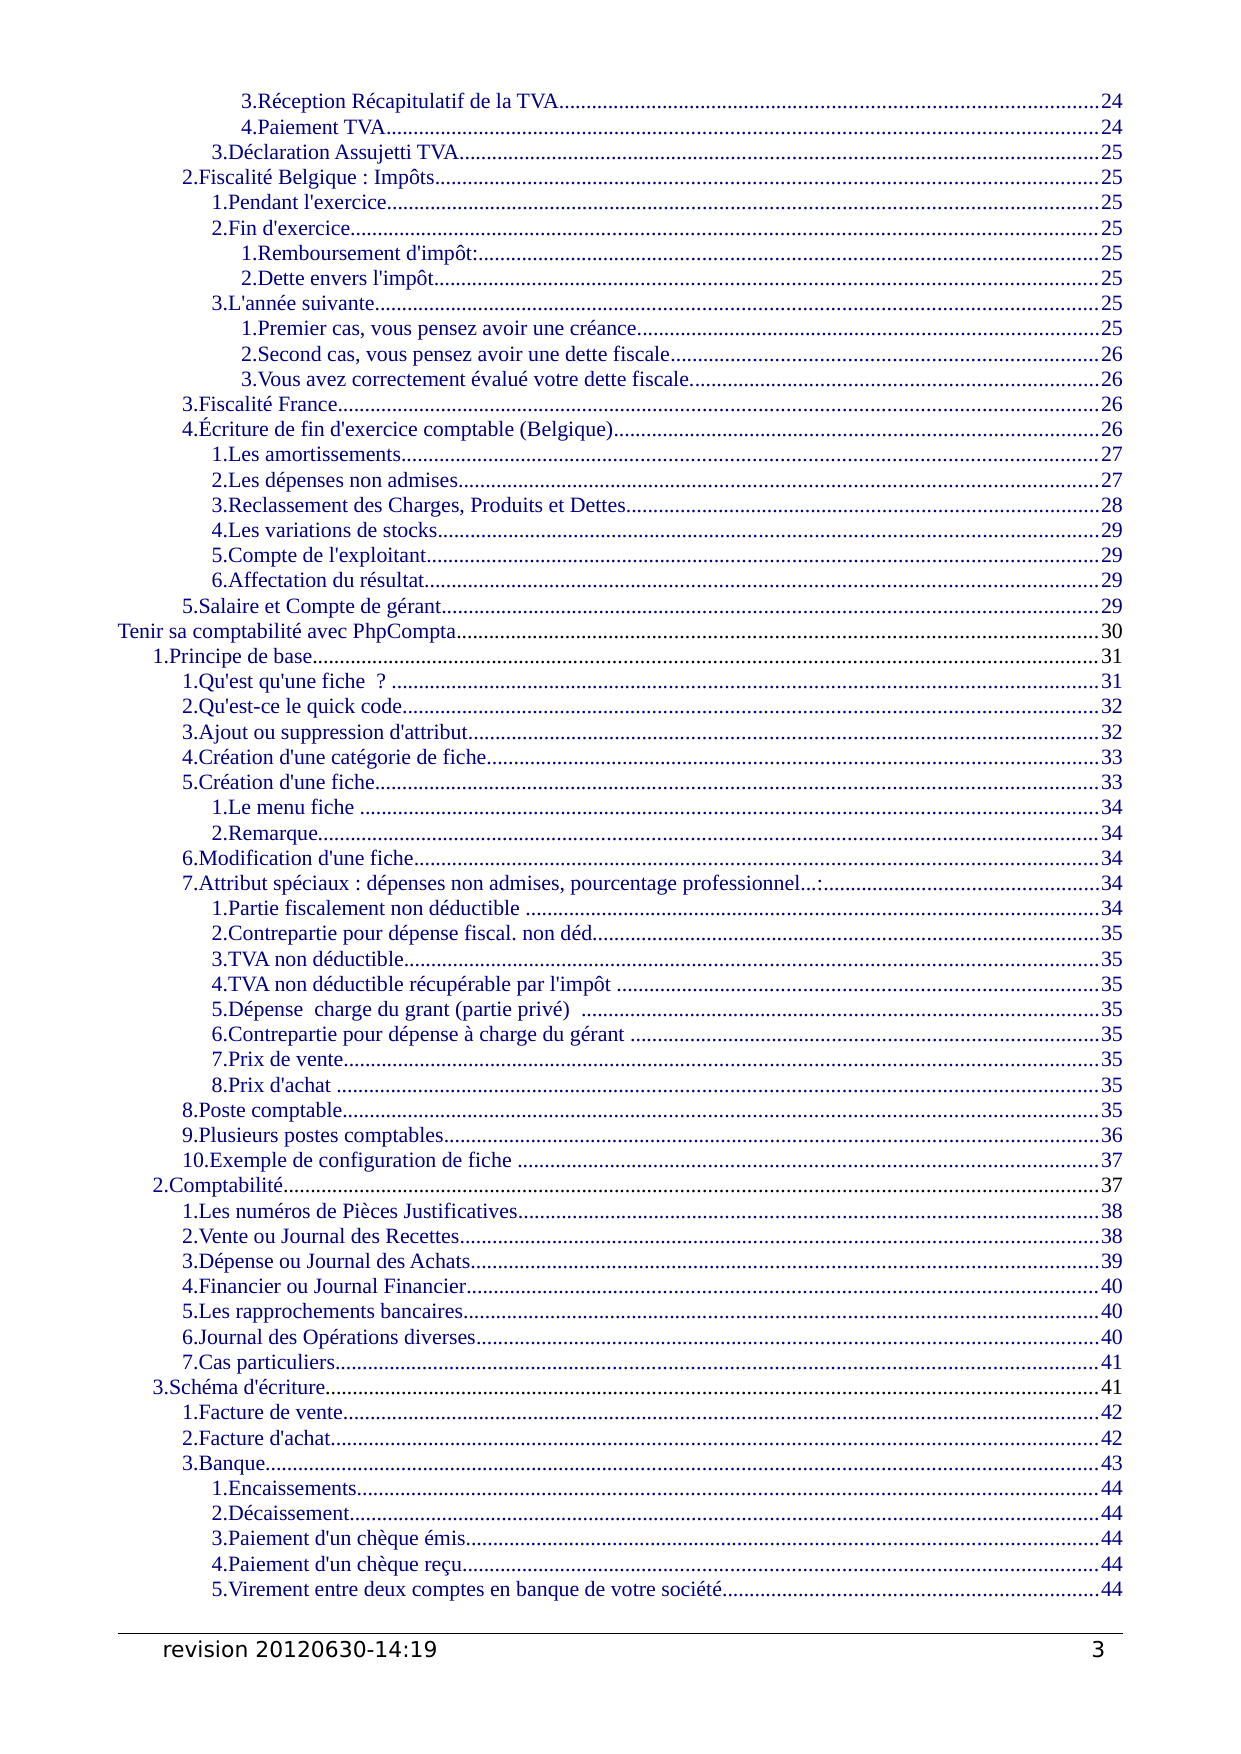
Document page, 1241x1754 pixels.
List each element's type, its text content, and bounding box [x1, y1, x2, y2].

text 2.Dette envers l'impôt 25 [235, 265, 1123, 290]
text 1.Les numéros de Pièces Justificatives 38 [176, 1198, 1123, 1223]
text 1.Remboursement d'impôt: 25 [235, 240, 1123, 265]
text 2.Fiscalité Belgique : Impôts 25 [176, 164, 1123, 189]
text 1.Le menu fiche 34 [206, 794, 1123, 819]
text 5.Création d'une fiche 33 [176, 769, 1123, 794]
text 3.Paiement d'un chèque émis 44 [206, 1525, 1123, 1551]
text 2.Second cas, vous pensez avoir une dette fiscale 26 [235, 341, 1123, 366]
text 3.Dépense ou Journal des Achats 39 [176, 1248, 1123, 1273]
text 8.Prix d'achat 35 [206, 1072, 1123, 1097]
text 4.Financier ou Journal Financier 40 [176, 1273, 1123, 1298]
text 2.Fin d'exercice 25 [206, 214, 1123, 240]
text 5.Virement entre deux comptes en banque de votre société 44 [206, 1576, 1123, 1601]
text 2.Facture d'achat 42 [176, 1424, 1123, 1450]
text 7.Attribut spéciaux : dépenses non admises, pourcentage professionnel...: 34 [176, 870, 1123, 895]
text 6.Contrepartie pour dépense à charge du gérant 35 [206, 1021, 1123, 1046]
text 3.L'année suivante 25 [206, 290, 1123, 315]
text 2.Contrepartie pour dépense fiscal. non déd. 35 [206, 920, 1123, 946]
text 3.Schéma d'écriture 41 [147, 1374, 1123, 1399]
text 5.Salaire et Compte de gérant 29 [176, 593, 1123, 618]
text 3.Vous avez correctement évalué votre dette fiscale. 26 [235, 366, 1123, 391]
text 3.TVA non déductible 35 [206, 946, 1123, 971]
text 5.Les rapprochements bancaires 40 [176, 1298, 1123, 1324]
text 1.Partie fiscalement non déductible 34 [206, 895, 1123, 920]
text 2.Décaissement 44 [206, 1500, 1123, 1525]
text 4.Création d'une catégorie de fiche 33 [176, 744, 1123, 769]
text 5.Dépense charge du grant (partie privé) 35 [206, 996, 1123, 1021]
text 4.Les variations de stocks 29 [206, 517, 1123, 542]
text 10.Exemple de configuration de fiche 37 [176, 1147, 1123, 1172]
text 5.Compte de l'exploitant 29 [206, 542, 1123, 567]
text 7.Prix de vente 35 [206, 1046, 1123, 1072]
text 1.Facture de vente 42 [176, 1399, 1123, 1424]
text 1.Qu'est qu'une fiche ? 31 [176, 668, 1123, 693]
text 9.Plusieurs postes comptables 36 [176, 1122, 1123, 1147]
text 7.Cas particuliers 41 [176, 1349, 1123, 1374]
text 2.Les dépenses non admises 27 [206, 467, 1123, 492]
text 4.Paiement d'un chèque reçu 44 [206, 1551, 1123, 1576]
text 1.Principe de base 31 [147, 643, 1123, 668]
text 6.Affectation du résultat 29 [206, 567, 1123, 593]
text 2.Remarque 34 [206, 819, 1123, 845]
text 4.Écriture de fin d'exercice comptable (Belgique) 26 [176, 416, 1123, 441]
text 3.Fiscalité France 26 [176, 391, 1123, 416]
text 4.TVA non déductible récupérable par l'impôt 35 [206, 971, 1123, 996]
text 2.Qu'est-ce le quick code 32 [176, 693, 1123, 719]
text 2.Vente ou Journal des Recettes 38 [176, 1223, 1123, 1248]
text 1.Encaissements 44 [206, 1475, 1123, 1500]
text 1.Pendant l'exercice 25 [206, 189, 1123, 214]
text 3.Déclaration Assujetti TVA 25 [206, 139, 1123, 164]
text 3.Réception Récapitulatif de la TVA 24 [235, 88, 1123, 114]
text 1.Les amortissements 27 [206, 441, 1123, 467]
text 2.Comptabilité 37 [147, 1172, 1123, 1198]
text 8.Poste comptable 35 [176, 1097, 1123, 1122]
text Tenir sa comptabilité avec PhpCompta 30 [117, 618, 1123, 643]
text 6.Modification d'une fiche 34 [176, 845, 1123, 870]
text 4.Paiement TVA 24 [235, 114, 1123, 139]
text 3.Banque 43 [176, 1450, 1123, 1475]
text 3.Reclassement des Charges, Produits et Dettes 28 [206, 492, 1123, 517]
text 3.Ajout ou suppression d'attribut 32 [176, 719, 1123, 744]
text 1.Premier cas, vous pensez avoir une créance. 25 [235, 315, 1123, 341]
text 6.Journal des Opérations diverses 40 [176, 1324, 1123, 1349]
